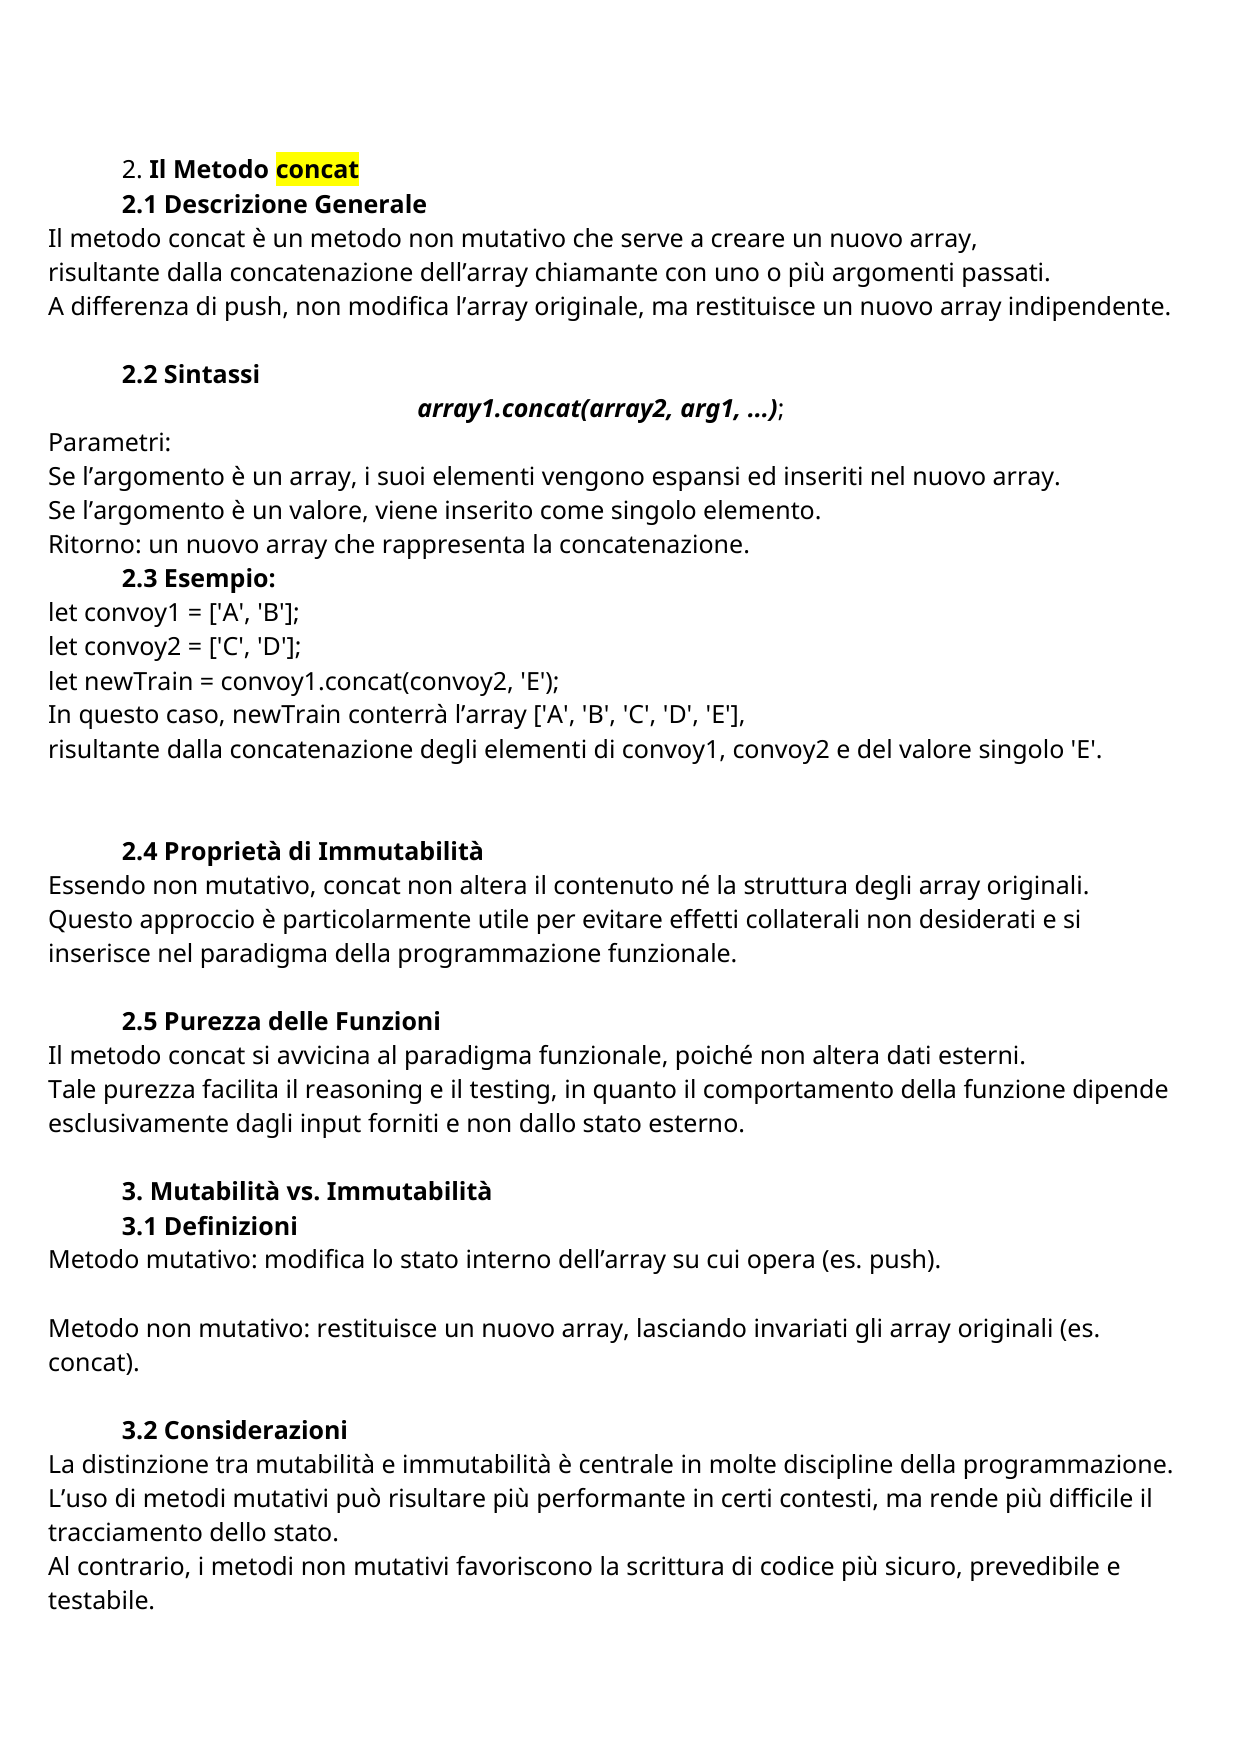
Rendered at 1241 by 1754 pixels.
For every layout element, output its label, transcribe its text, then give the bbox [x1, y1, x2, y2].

text Parametri: [48, 425, 1191, 459]
text risultante dalla concatenazione degli elementi di convoy1, convoy2 e del valore singolo 'E'. [48, 731, 1191, 765]
text Il metodo concat si avvicina al paradigma funzionale, poiché non altera dati esterni. [48, 1038, 1191, 1072]
text Se l’argomento è un array, i suoi elementi vengono espansi ed inseriti nel nuovo array. [48, 459, 1191, 493]
text 3.2 Considerazioni [48, 1412, 1191, 1447]
text Ritorno: un nuovo array che rappresenta la concatenazione. [48, 527, 1191, 561]
text Il metodo concat è un metodo non mutativo che serve a creare un nuovo array, [48, 220, 1191, 254]
text 2.2 Sintassi [48, 357, 1191, 391]
text 3. Mutabilità vs. Immutabilità [48, 1174, 1191, 1208]
text Questo approccio è particolarmente utile per evitare effetti collaterali non desiderati e si inserisce nel paradigma della programmazione funzionale. [48, 902, 1191, 970]
text Metodo non mutativo: restituisce un nuovo array, lasciando invariati gli array originali (es. concat). [48, 1310, 1191, 1378]
text Al contrario, i metodi non mutativi favoriscono la scrittura di codice più sicuro, prevedibile e testabile. [48, 1549, 1191, 1617]
text let convoy2 = ['C', 'D']; [48, 629, 1191, 663]
text array1.concat(array2, arg1, ...); [48, 391, 1191, 425]
text 2. Il Metodo concat [48, 152, 1191, 186]
text let newTrain = convoy1.concat(convoy2, 'E'); [48, 663, 1191, 697]
text risultante dalla concatenazione dell’array chiamante con uno o più argomenti passati. [48, 254, 1191, 288]
text 2.4 Proprietà di Immutabilità [48, 833, 1191, 867]
text La distinzione tra mutabilità e immutabilità è centrale in molte discipline della programmazione. [48, 1447, 1191, 1481]
text A differenza di push, non modifica l’array originale, ma restituisce un nuovo array indipendente. [48, 288, 1191, 322]
text let convoy1 = ['A', 'B']; [48, 595, 1191, 629]
text Tale purezza facilita il reasoning e il testing, in quanto il comportamento della funzione dipende esclusivamente dagli input forniti e non dallo stato esterno. [48, 1072, 1191, 1140]
text In questo caso, newTrain conterrà l’array ['A', 'B', 'C', 'D', 'E'], [48, 697, 1191, 731]
text Metodo mutativo: modifica lo stato interno dell’array su cui opera (es. push). [48, 1242, 1191, 1276]
text L’uso di metodi mutativi può risultare più performante in certi contesti, ma rende più difficile il tracciamento dello stato. [48, 1481, 1191, 1549]
text Se l’argomento è un valore, viene inserito come singolo elemento. [48, 493, 1191, 527]
text Essendo non mutativo, concat non altera il contenuto né la struttura degli array originali. [48, 867, 1191, 902]
text 2.5 Purezza delle Funzioni [48, 1004, 1191, 1038]
text 3.1 Definizioni [48, 1208, 1191, 1242]
text 2.3 Esempio: [48, 561, 1191, 595]
text 2.1 Descrizione Generale [48, 186, 1191, 220]
